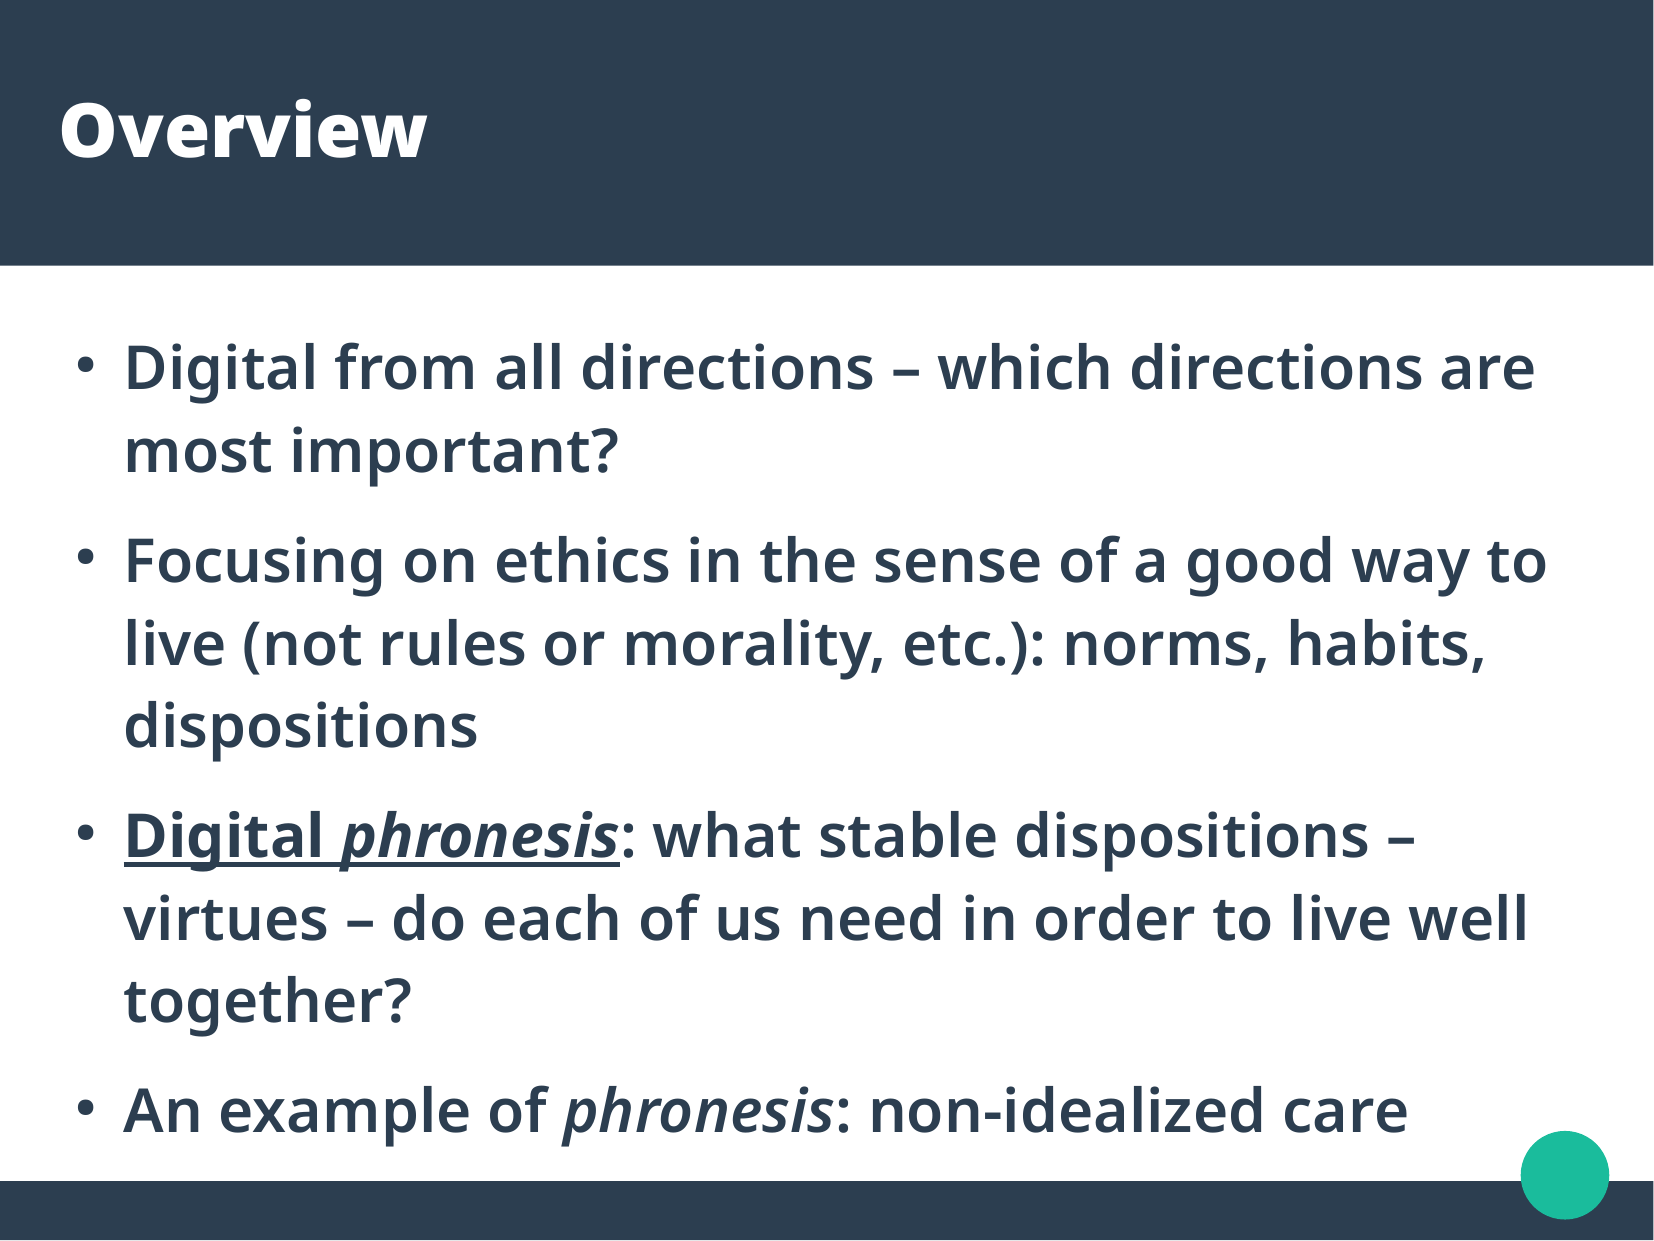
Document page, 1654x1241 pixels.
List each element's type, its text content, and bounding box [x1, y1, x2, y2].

title Overview [59, 49, 1595, 207]
list Digital from all directions – which directions are most important? Focusing on ethics in the sense of a good way to live (not rules or morality, etc.): norms, habits, dispositions Digital phronesis: what stable dispositions – virtues – do each of us need in order to live well together? An example of phronesis: non-idealized care [59, 324, 1595, 1152]
